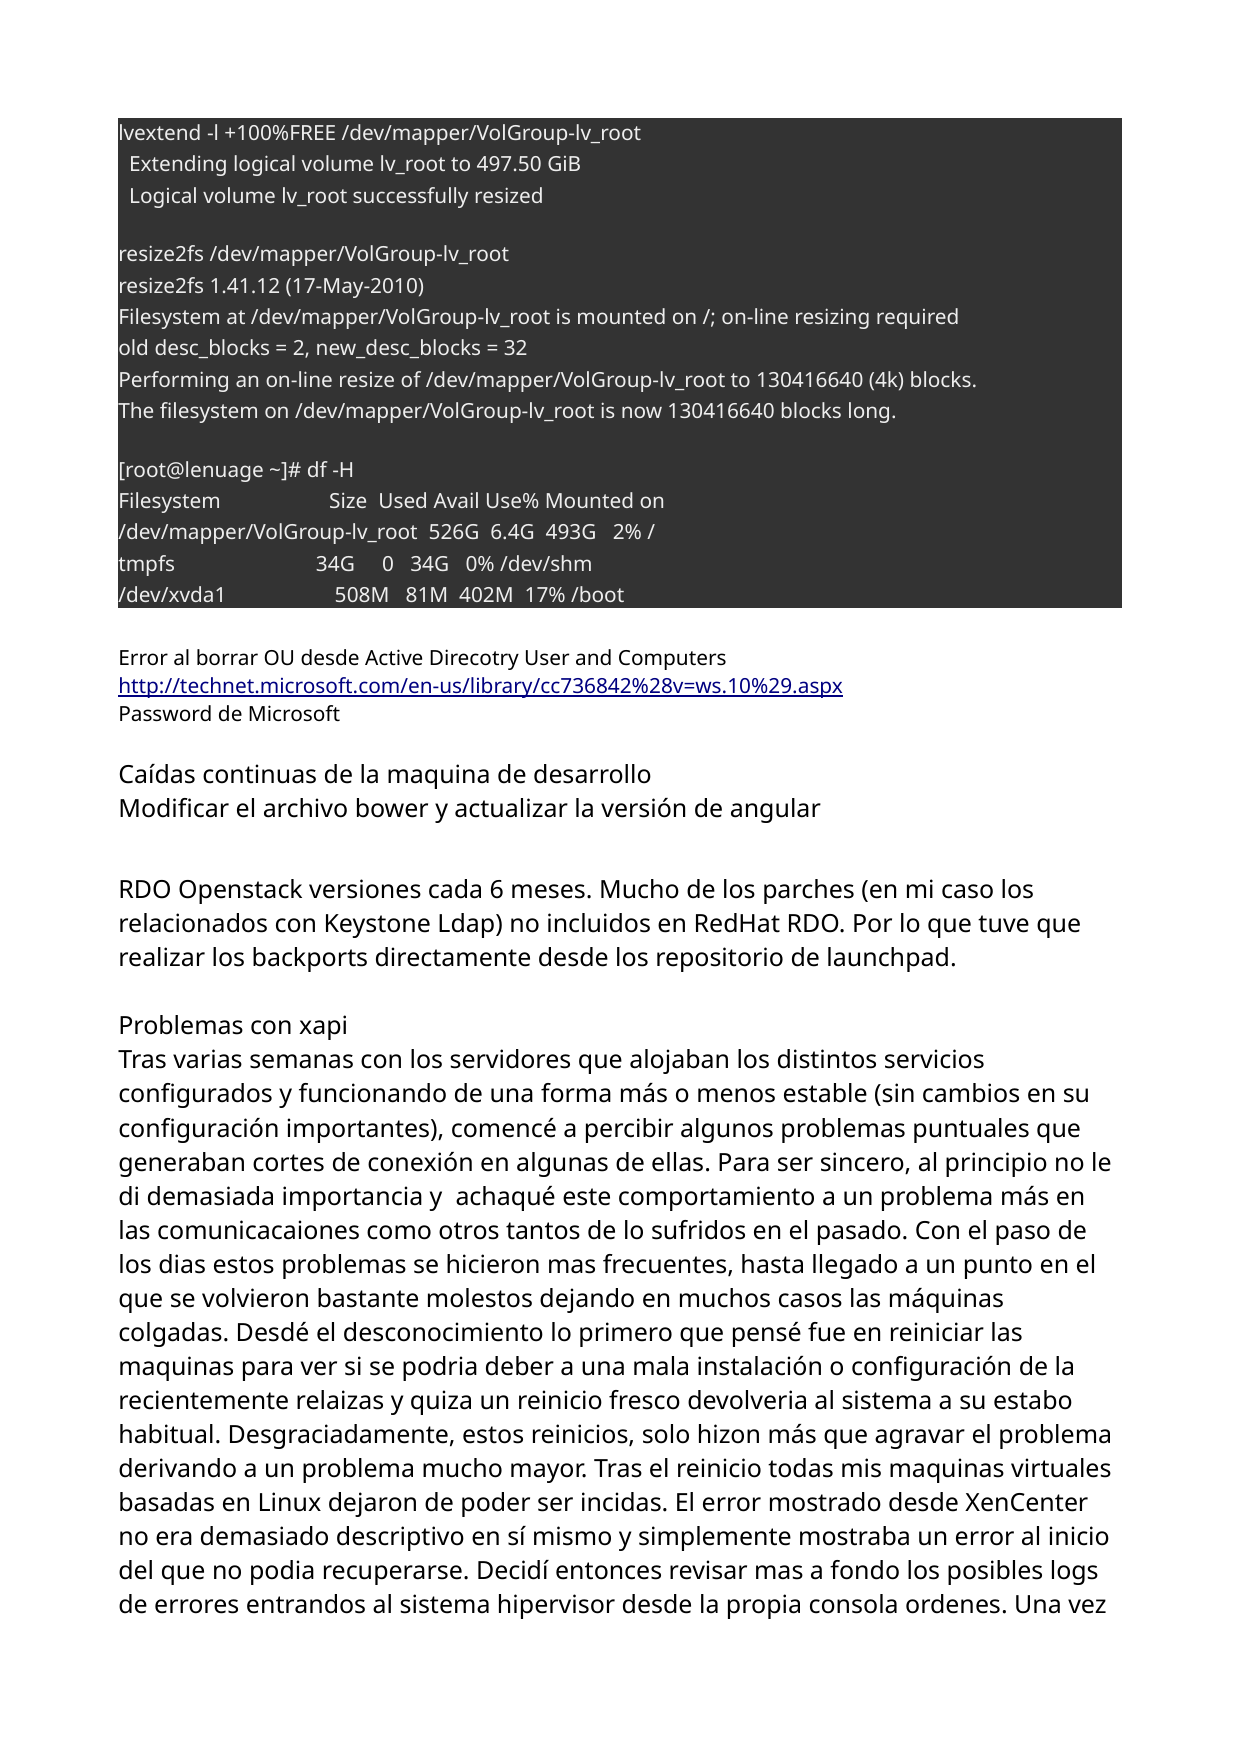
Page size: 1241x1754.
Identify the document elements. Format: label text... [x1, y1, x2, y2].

text lvextend -l +100%FREE /dev/mapper/VolGroup-lv_root [118, 118, 1122, 147]
text Caídas continuas de la maquina de desarrollo [118, 757, 1122, 791]
text Extending logical volume lv_root to 497.50 GiB [118, 149, 1122, 178]
text /dev/mapper/VolGroup-lv_root 526G 6.4G 493G 2% / [118, 517, 1122, 546]
text http://technet.microsoft.com/en-us/library/cc736842%28v=ws.10%29.aspx [118, 671, 1122, 699]
text /dev/xvda1 508M 81M 402M 17% /boot [118, 580, 1122, 608]
text Logical volume lv_root successfully resized [118, 181, 1122, 209]
text Password de Microsoft [118, 699, 1122, 728]
text [root@lenuage ~]# df -H [118, 455, 1122, 483]
text The filesystem on /dev/mapper/VolGroup-lv_root is now 130416640 blocks long. [118, 396, 1122, 424]
text RDO Openstack versiones cada 6 meses. Mucho de los parches (en mi caso los relacionados con Keystone Ldap) no incluidos en RedHat RDO. Por lo que tuve que realizar los backports directamente desde los repositorio de launchpad. [118, 872, 1122, 974]
text Problemas con xapi [118, 1008, 1122, 1042]
text Error al borrar OU desde Active Direcotry User and Computers [118, 643, 1122, 671]
text Filesystem at /dev/mapper/VolGroup-lv_root is mounted on /; on-line resizing required [118, 302, 1122, 331]
text resize2fs /dev/mapper/VolGroup-lv_root [118, 239, 1122, 268]
text Tras varias semanas con los servidores que alojaban los distintos servicios configurados y funcionando de una forma más o menos estable (sin cambios en su configuración importantes), comencé a percibir algunos problemas puntuales que generaban cortes de conexión en algunas de ellas. Para ser sincero, al principio no le di demasiada importancia y achaqué este comportamiento a un problema más en las comunicacaiones como otros tantos de lo sufridos en el pasado. Con el paso de los dias estos problemas se hicieron mas frecuentes, hasta llegado a un punto en el que se volvieron bastante molestos dejando en muchos casos las máquinas colgadas. Desdé el desconocimiento lo primero que pensé fue en reiniciar las maquinas para ver si se podria deber a una mala instalación o configuración de la recientemente relaizas y quiza un reinicio fresco devolveria al sistema a su estabo habitual. Desgraciadamente, estos reinicios, solo hizon más que agravar el problema derivando a un problema mucho mayor. Tras el reinicio todas mis maquinas virtuales basadas en Linux dejaron de poder ser incidas. El error mostrado desde XenCenter no era demasiado descriptivo en sí mismo y simplemente mostraba un error al inicio del que no podia recuperarse. Decidí entonces revisar mas a fondo los posibles logs de errores entrandos al sistema hipervisor desde la propia consola ordenes. Una vez [118, 1042, 1122, 1621]
text Performing an on-line resize of /dev/mapper/VolGroup-lv_root to 130416640 (4k) blocks. [118, 365, 1122, 393]
text Filesystem Size Used Avail Use% Mounted on [118, 486, 1122, 514]
text resize2fs 1.41.12 (17-May-2010) [118, 271, 1122, 299]
text old desc_blocks = 2, new_desc_blocks = 32 [118, 333, 1122, 362]
text Modificar el archivo bower y actualizar la versión de angular [118, 791, 1122, 825]
text tmpfs 34G 0 34G 0% /dev/shm [118, 549, 1122, 577]
